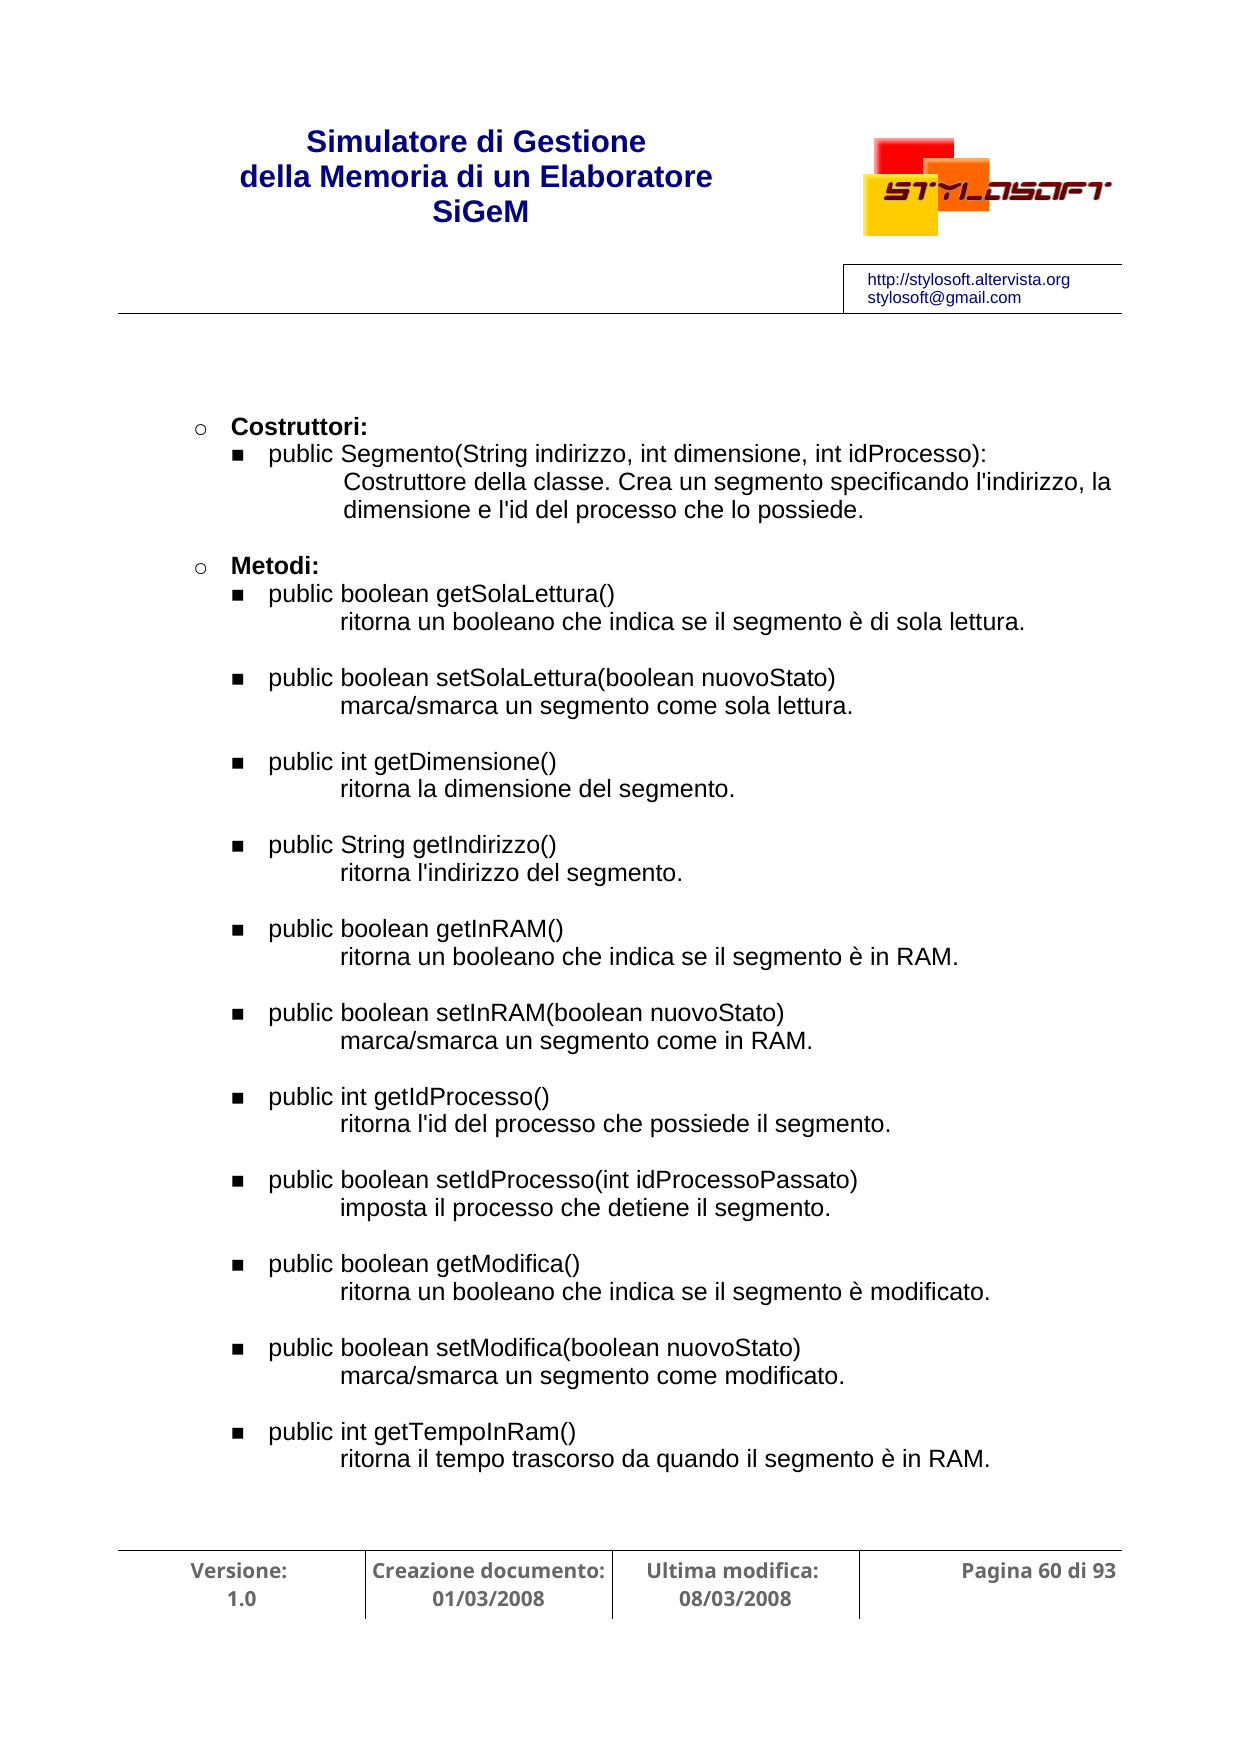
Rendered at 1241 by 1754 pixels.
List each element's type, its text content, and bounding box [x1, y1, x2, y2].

list Costruttori: [193, 412, 1122, 440]
text marca/smarca un segmento come sola lettura. [118, 692, 1122, 719]
text ritorna un booleano che indica se il segmento è modificato. [118, 1278, 1122, 1306]
text ritorna un booleano che indica se il segmento è in RAM. [118, 943, 1122, 971]
list public boolean setModifica(boolean nuovoStato) [231, 1334, 1122, 1362]
text marca/smarca un segmento come modificato. [118, 1362, 1122, 1389]
list public Segmento(String indirizzo, int dimensione, int idProcesso): [231, 440, 1122, 468]
list public boolean setInRAM(boolean nuovoStato) [231, 999, 1122, 1027]
text ritorna la dimensione del segmento. [118, 775, 1122, 803]
text ritorna l'id del processo che possiede il segmento. [118, 1110, 1122, 1138]
list public int getIdProcesso() [231, 1082, 1122, 1110]
picture [848, 123, 1117, 247]
list public boolean getModifica() [231, 1250, 1122, 1278]
list public boolean getInRAM() [231, 915, 1122, 943]
text ritorna un booleano che indica se il segmento è di sola lettura. [118, 608, 1122, 636]
list public int getTempoInRam() [231, 1417, 1122, 1445]
list Metodi: [193, 552, 1122, 580]
text ritorna l'indirizzo del segmento. [118, 859, 1122, 887]
text marca/smarca un segmento come in RAM. [118, 1027, 1122, 1054]
list public String getIndirizzo() [231, 831, 1122, 859]
list public boolean setSolaLettura(boolean nuovoStato) [231, 664, 1122, 692]
list public boolean setIdProcesso(int idProcessoPassato) [231, 1166, 1122, 1194]
list public int getDimensione() [231, 747, 1122, 775]
list Costruttore della classe. Crea un segmento specificando l'indirizzo, la dimensione e l'id del processo che lo possiede. [306, 468, 1122, 524]
text ritorna il tempo trascorso da quando il segmento è in RAM. [118, 1445, 1122, 1473]
text imposta il processo che detiene il segmento. [118, 1194, 1122, 1222]
list public boolean getSolaLettura() [231, 580, 1122, 608]
